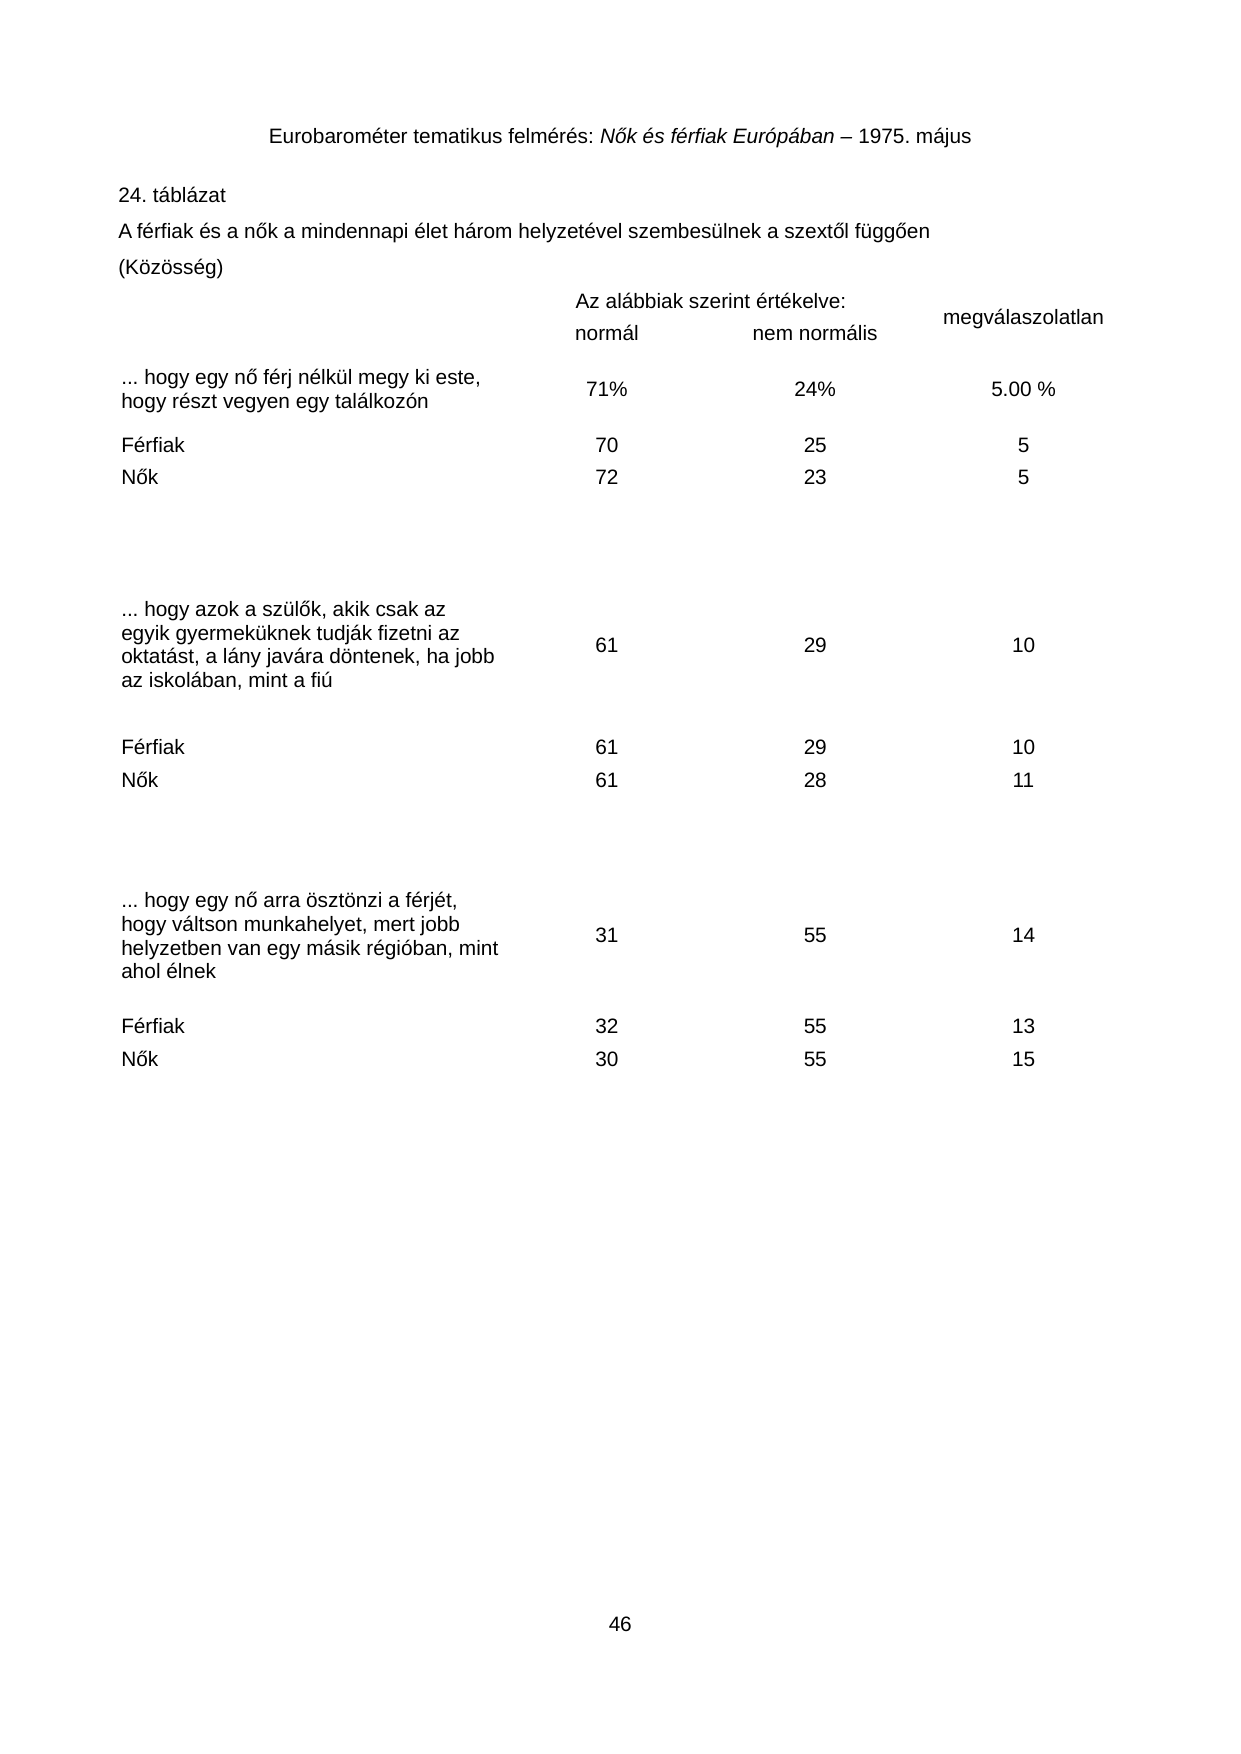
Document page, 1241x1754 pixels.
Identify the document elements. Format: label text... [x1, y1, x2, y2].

table_header megválaszolatlan [919, 284, 1127, 349]
table_cell 10 [919, 558, 1127, 731]
table_cell [118, 828, 502, 861]
table_cell [919, 526, 1127, 558]
table_cell Nők [118, 763, 502, 796]
table_cell [118, 796, 502, 828]
table_cell 29 [711, 558, 919, 731]
table_cell [503, 493, 711, 526]
table_cell Nők [118, 1043, 502, 1075]
table_cell 30 [503, 1043, 711, 1075]
text A férfiak és a nők a mindennapi élet három helyzetével szembesülnek a szextől függően [118, 219, 1122, 243]
table_cell 32 [503, 1010, 711, 1042]
table_cell [919, 796, 1127, 828]
table_cell Férfiak [118, 1010, 502, 1042]
table_cell 55 [711, 1043, 919, 1075]
table_cell 55 [711, 861, 919, 1010]
table_cell 11 [919, 763, 1127, 796]
table_cell ... hogy egy nő férj nélkül megy ki este, hogy részt vegyen egy találkozón [118, 349, 502, 428]
table_cell 71% [503, 349, 711, 428]
table_cell 61 [503, 558, 711, 731]
table_cell 61 [503, 731, 711, 763]
table_cell [711, 493, 919, 526]
table_cell 15 [919, 1043, 1127, 1075]
table_cell [919, 828, 1127, 861]
table_cell 14 [919, 861, 1127, 1010]
table_cell 24% [711, 349, 919, 428]
table_header [118, 284, 502, 317]
table_cell Nők [118, 461, 502, 493]
table_cell [503, 526, 711, 558]
table_cell 70 [503, 428, 711, 461]
table_cell [503, 828, 711, 861]
table_cell [919, 493, 1127, 526]
table_cell [711, 828, 919, 861]
table_cell 72 [503, 461, 711, 493]
table_cell [711, 796, 919, 828]
table_cell 55 [711, 1010, 919, 1042]
table_cell nem normális [711, 317, 919, 349]
table_cell 13 [919, 1010, 1127, 1042]
table_cell Férfiak [118, 731, 502, 763]
table_cell Férfiak [118, 428, 502, 461]
table_cell [118, 526, 502, 558]
table_cell 5,00 % [919, 349, 1127, 428]
table_cell 31 [503, 861, 711, 1010]
table_cell 5 [919, 461, 1127, 493]
table_cell 61 [503, 763, 711, 796]
table_header Az alábbiak szerint értékelve: [503, 284, 919, 317]
table_cell [711, 526, 919, 558]
table_cell normál [503, 317, 711, 349]
table_cell 23 [711, 461, 919, 493]
table_cell [118, 317, 502, 349]
table_cell 25 [711, 428, 919, 461]
table_cell 29 [711, 731, 919, 763]
table_cell ... hogy azok a szülők, akik csak az egyik gyermeküknek tudják fizetni az oktatást, a lány javára döntenek, ha jobb az iskolában, mint a fiú [118, 558, 502, 731]
table_cell 5 [919, 428, 1127, 461]
table_cell ... hogy egy nő arra ösztönzi a férjét, hogy váltson munkahelyet, mert jobb helyzetben van egy másik régióban, mint ahol élnek [118, 861, 502, 1010]
table_cell [118, 493, 502, 526]
table_cell [503, 796, 711, 828]
text 24. táblázat [118, 183, 1122, 207]
text (Közösség) [118, 254, 1122, 278]
table_cell 10 [919, 731, 1127, 763]
table_cell 28 [711, 763, 919, 796]
